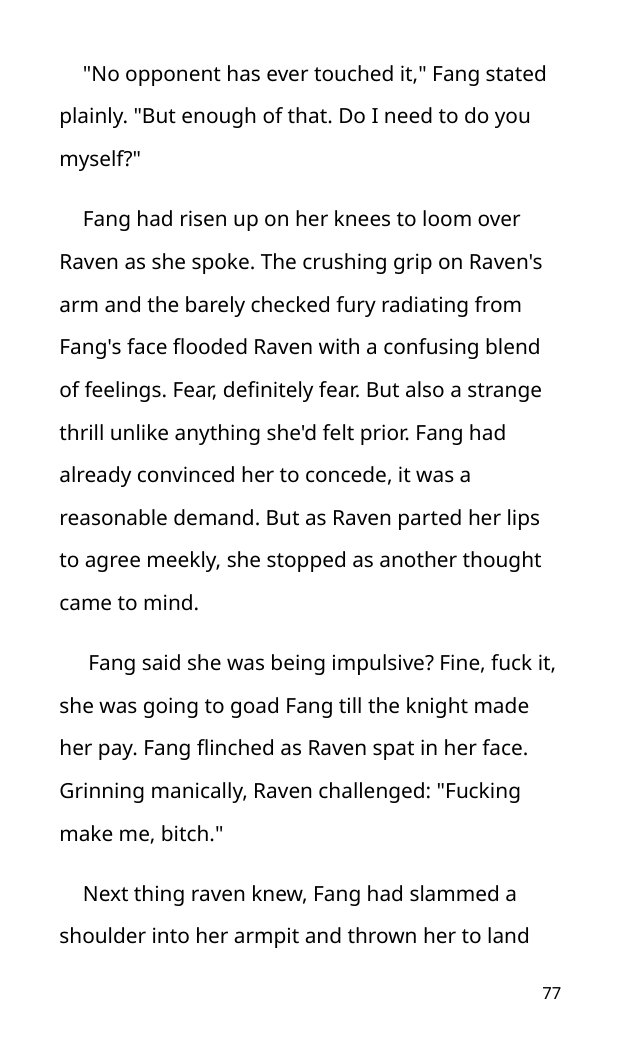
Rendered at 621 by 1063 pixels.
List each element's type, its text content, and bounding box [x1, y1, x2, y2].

text Next thing raven knew, Fang had slammed a shoulder into her armpit and thrown her to land [59, 879, 561, 950]
text "No opponent has ever touched it," Fang stated plainly. "But enough of that. Do I need to do you myself?" [59, 59, 561, 173]
text Fang said she was being impulsive? Fine, fuck it, she was going to goad Fang till the knight made her pay. Fang flinched as Raven spat in her face. Grinning manically, Raven challenged: "Fucking make me, bitch." [59, 648, 561, 847]
text Fang had risen up on her knees to loom over Raven as she spoke. The crushing grip on Raven's arm and the barely checked fury radiating from Fang's face flooded Raven with a confusing blend of feelings. Fear, definitely fear. But also a strange thrill unlike anything she'd felt prior. Fang had already convinced her to concede, it was a reasonable demand. But as Raven parted her lips to agree meekly, she stopped as another thought came to mind. [59, 204, 561, 616]
